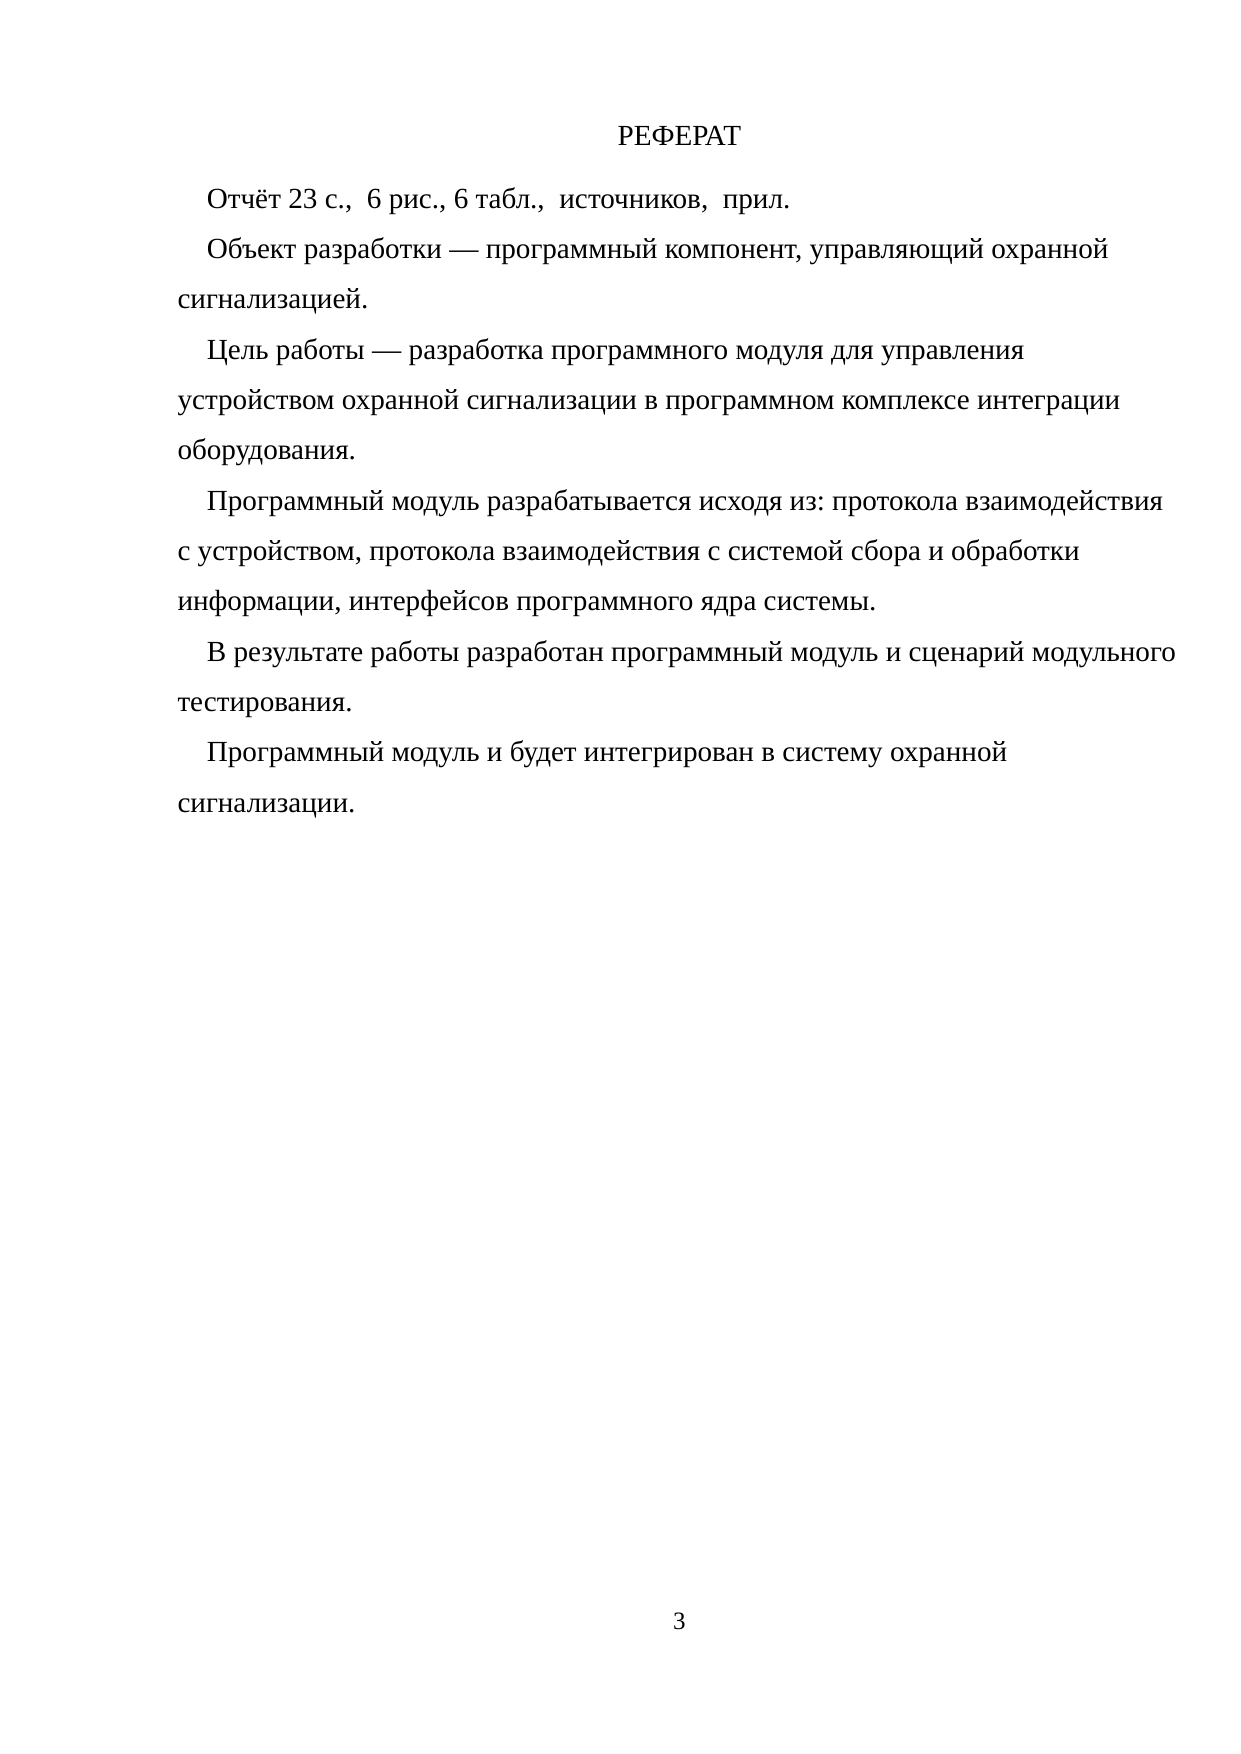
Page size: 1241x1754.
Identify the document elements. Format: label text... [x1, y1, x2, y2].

text Программный модуль разрабатывается исходя из: протокола взаимодействия с устройством, протокола взаимодействия с системой сбора и обработки информации, интерфейсов программного ядра системы. [177, 483, 1181, 617]
text Программный модуль и будет интегрирован в систему охранной сигнализации. [177, 734, 1181, 818]
text Отчёт 23 с., 6 рис., 6 табл., источников, прил. [177, 181, 1181, 214]
text Цель работы — разработка программного модуля для управления устройством охранной сигнализации в программном комплексе интеграции оборудования. [177, 332, 1181, 466]
text РЕФЕРАТ [177, 118, 1181, 152]
text В результате работы разработан программный модуль и сценарий модульного тестирования. [177, 634, 1181, 718]
text Объект разработки — программный компонент, управляющий охранной сигнализацией. [177, 231, 1181, 315]
